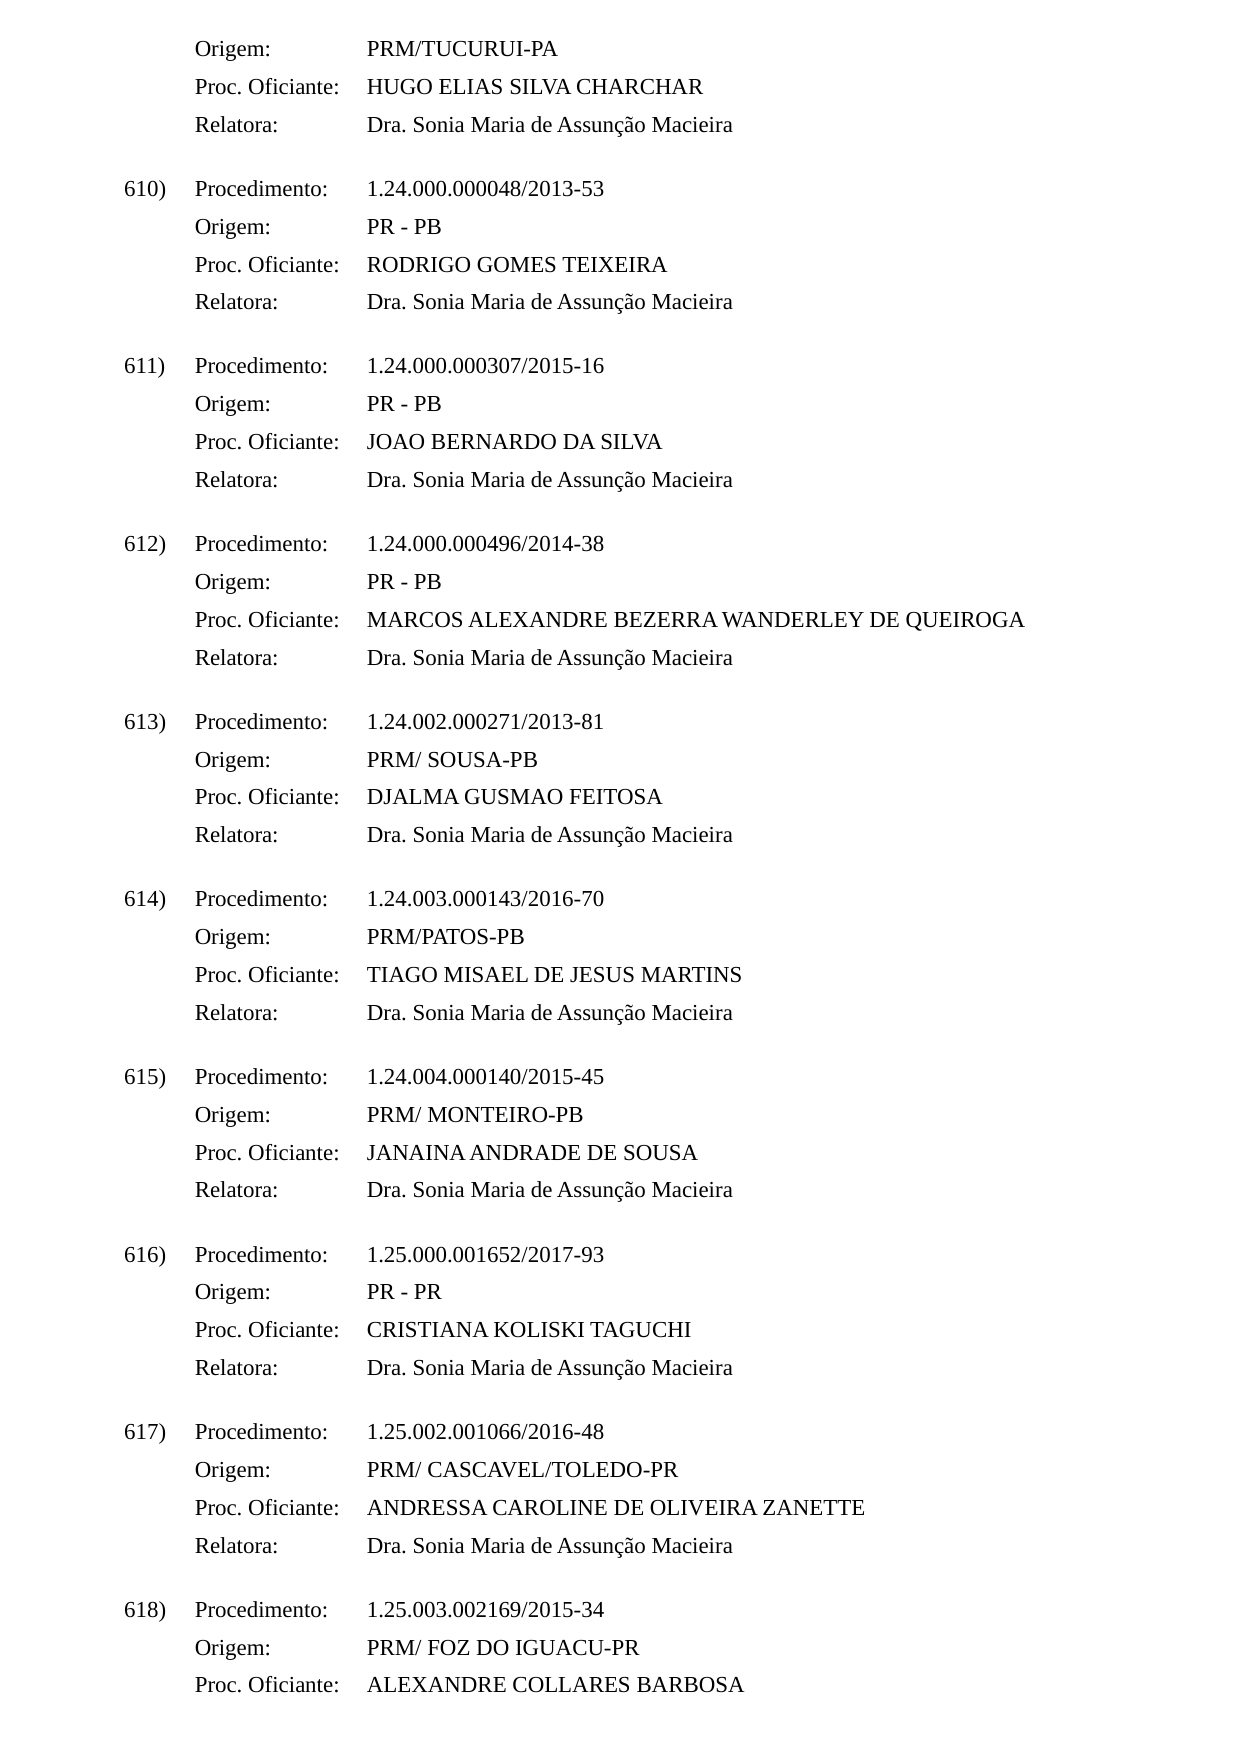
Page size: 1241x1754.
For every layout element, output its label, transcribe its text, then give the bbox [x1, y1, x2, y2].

table_cell [118, 245, 189, 283]
table_cell PRM/TUCURUI-PA [361, 30, 1122, 67]
table_header 1.24.000.000307/2015-16 [361, 347, 1122, 385]
table_cell PR - PR [361, 1273, 1122, 1311]
table_cell [118, 816, 189, 853]
table_cell [118, 562, 189, 600]
table_header 616) [118, 1235, 189, 1273]
table_header 610) [118, 169, 189, 207]
table_cell [118, 638, 189, 676]
table_cell Origem: [189, 30, 361, 67]
table_header 612) [118, 525, 189, 562]
table_cell Origem: [189, 562, 361, 600]
table_header 1.24.002.000271/2013-81 [361, 702, 1122, 740]
table_header 1.24.000.000496/2014-38 [361, 525, 1122, 562]
table_cell Origem: [189, 740, 361, 778]
table_cell Dra. Sonia Maria de Assunção Macieira [361, 1526, 1122, 1564]
table_cell Dra. Sonia Maria de Assunção Macieira [361, 460, 1122, 498]
table_header 617) [118, 1413, 189, 1450]
table_cell Proc. Oficiante: [189, 245, 361, 283]
table_cell [118, 600, 189, 638]
table_header Procedimento: [189, 1057, 361, 1095]
table_cell [118, 1348, 189, 1386]
table_cell Proc. Oficiante: [189, 67, 361, 105]
table_cell Dra. Sonia Maria de Assunção Macieira [361, 1348, 1122, 1386]
table_header 1.24.004.000140/2015-45 [361, 1057, 1122, 1095]
table_header 1.25.000.001652/2017-93 [361, 1235, 1122, 1273]
table_cell Proc. Oficiante: [189, 600, 361, 638]
table_header 618) [118, 1590, 189, 1628]
table_header 614) [118, 880, 189, 917]
table_cell Origem: [189, 1628, 361, 1666]
table_cell [118, 67, 189, 105]
table_header 1.25.002.001066/2016-48 [361, 1413, 1122, 1450]
table_cell TIAGO MISAEL DE JESUS MARTINS [361, 955, 1122, 993]
table_cell Origem: [189, 918, 361, 955]
table_cell Origem: [189, 207, 361, 245]
table_cell Origem: [189, 1273, 361, 1311]
table_cell Dra. Sonia Maria de Assunção Macieira [361, 1171, 1122, 1208]
table_header Procedimento: [189, 525, 361, 562]
table_cell Proc. Oficiante: [189, 1666, 361, 1703]
table_cell [118, 105, 189, 143]
table_cell DJALMA GUSMAO FEITOSA [361, 778, 1122, 816]
table_header 613) [118, 702, 189, 740]
table_cell [118, 460, 189, 498]
table_cell Dra. Sonia Maria de Assunção Macieira [361, 638, 1122, 676]
table_cell JOAO BERNARDO DA SILVA [361, 423, 1122, 460]
table_cell PRM/ FOZ DO IGUACU-PR [361, 1628, 1122, 1666]
table_header Procedimento: [189, 702, 361, 740]
table_cell PRM/ CASCAVEL/TOLEDO-PR [361, 1450, 1122, 1488]
table_cell JANAINA ANDRADE DE SOUSA [361, 1133, 1122, 1171]
table_cell PRM/ SOUSA-PB [361, 740, 1122, 778]
table_cell [118, 993, 189, 1031]
table_cell PR - PB [361, 207, 1122, 245]
table_cell Relatora: [189, 460, 361, 498]
table_cell [118, 30, 189, 67]
table_cell Relatora: [189, 638, 361, 676]
table_cell [118, 1628, 189, 1666]
table_header Procedimento: [189, 347, 361, 385]
table_cell Proc. Oficiante: [189, 1311, 361, 1348]
table_cell Origem: [189, 385, 361, 422]
table_cell MARCOS ALEXANDRE BEZERRA WANDERLEY DE QUEIROGA [361, 600, 1122, 638]
table_cell PR - PB [361, 385, 1122, 422]
table_header Procedimento: [189, 1235, 361, 1273]
table_header 1.24.000.000048/2013-53 [361, 169, 1122, 207]
table_cell [118, 1526, 189, 1564]
table_header 1.24.003.000143/2016-70 [361, 880, 1122, 917]
table_cell Proc. Oficiante: [189, 955, 361, 993]
table_cell [118, 423, 189, 460]
table_header 615) [118, 1057, 189, 1095]
table_cell [118, 1273, 189, 1311]
table_cell [118, 1133, 189, 1171]
table_cell [118, 207, 189, 245]
table_cell Dra. Sonia Maria de Assunção Macieira [361, 816, 1122, 853]
table_cell [118, 1450, 189, 1488]
table_cell RODRIGO GOMES TEIXEIRA [361, 245, 1122, 283]
table_cell ALEXANDRE COLLARES BARBOSA [361, 1666, 1122, 1703]
table_header 1.25.003.002169/2015-34 [361, 1590, 1122, 1628]
table_header Procedimento: [189, 880, 361, 917]
table_cell [118, 955, 189, 993]
table_cell Relatora: [189, 283, 361, 321]
table_cell [118, 918, 189, 955]
table_header Procedimento: [189, 1590, 361, 1628]
table_header 611) [118, 347, 189, 385]
table_cell [118, 1311, 189, 1348]
table_cell Proc. Oficiante: [189, 1488, 361, 1526]
table_header Procedimento: [189, 169, 361, 207]
table_cell Relatora: [189, 1171, 361, 1208]
table_cell Relatora: [189, 1526, 361, 1564]
table_cell [118, 778, 189, 816]
table_cell Proc. Oficiante: [189, 423, 361, 460]
table_cell [118, 1488, 189, 1526]
table_cell CRISTIANA KOLISKI TAGUCHI [361, 1311, 1122, 1348]
table_cell Relatora: [189, 816, 361, 853]
table_cell [118, 283, 189, 321]
table_cell [118, 1666, 189, 1703]
table_cell [118, 385, 189, 422]
table_cell HUGO ELIAS SILVA CHARCHAR [361, 67, 1122, 105]
table_cell ANDRESSA CAROLINE DE OLIVEIRA ZANETTE [361, 1488, 1122, 1526]
table_cell Relatora: [189, 1348, 361, 1386]
table_cell Proc. Oficiante: [189, 778, 361, 816]
table_cell PRM/ MONTEIRO-PB [361, 1095, 1122, 1133]
table_cell [118, 1171, 189, 1208]
table_cell Origem: [189, 1095, 361, 1133]
table_cell Dra. Sonia Maria de Assunção Macieira [361, 105, 1122, 143]
table_cell [118, 740, 189, 778]
table_header Procedimento: [189, 1413, 361, 1450]
table_cell Origem: [189, 1450, 361, 1488]
table_cell PR - PB [361, 562, 1122, 600]
table_cell Proc. Oficiante: [189, 1133, 361, 1171]
table_cell Dra. Sonia Maria de Assunção Macieira [361, 993, 1122, 1031]
table_cell [118, 1095, 189, 1133]
table_cell Dra. Sonia Maria de Assunção Macieira [361, 283, 1122, 321]
table_cell PRM/PATOS-PB [361, 918, 1122, 955]
table_cell Relatora: [189, 105, 361, 143]
table_cell Relatora: [189, 993, 361, 1031]
